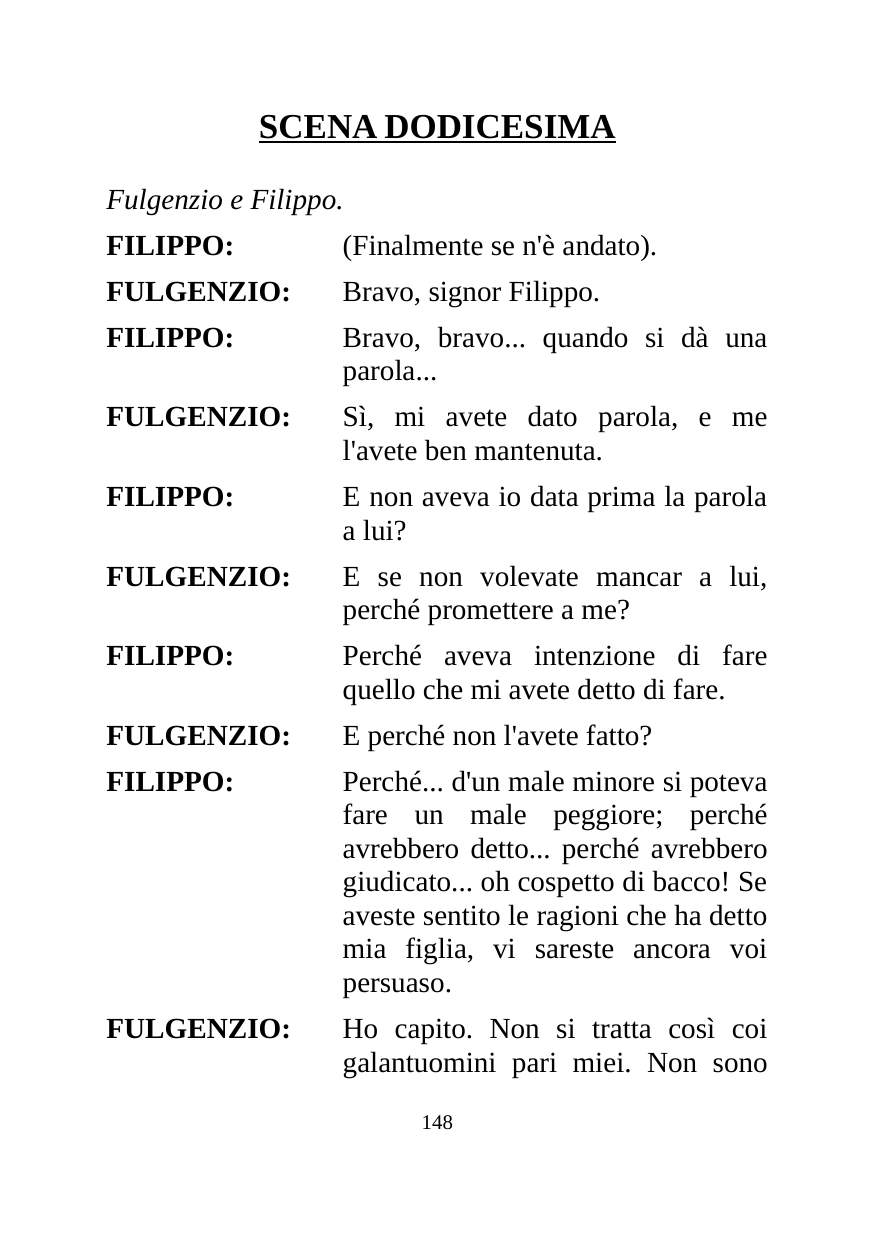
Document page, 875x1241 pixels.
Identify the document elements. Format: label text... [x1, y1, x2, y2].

text Fulgenzio e Filippo. [106, 182, 768, 215]
text FULGENZIO: Bravo, signor Filippo. [106, 274, 768, 307]
text FULGENZIO: E se non volevate mancar a lui, perché promettere a me? [106, 559, 768, 626]
text FULGENZIO: Ho capito. Non si tratta così coi galantuomini pari miei. Non sono [106, 1011, 768, 1078]
text FILIPPO: Bravo, bravo... quando si dà una parola... [106, 320, 768, 387]
text FULGENZIO: E perché non l'avete fatto? [106, 718, 768, 751]
subtitle SCENA DODICESIMA [106, 106, 768, 146]
text FILIPPO: E non aveva io data prima la parola a lui? [106, 479, 768, 546]
text FULGENZIO: Sì, mi avete dato parola, e me l'avete ben mantenuta. [106, 399, 768, 467]
text FILIPPO: (Finalmente se n'è andato). [106, 228, 768, 261]
text FILIPPO: Perché aveva intenzione di fare quello che mi avete detto di fare. [106, 638, 768, 705]
text FILIPPO: Perché... d'un male minore si poteva fare un male peggiore; perché avrebbero detto... perché avrebbero giudicato... oh cospetto di bacco! Se aveste sentito le ragioni che ha detto mia figlia, vi sareste ancora voi persuaso. [106, 764, 768, 999]
